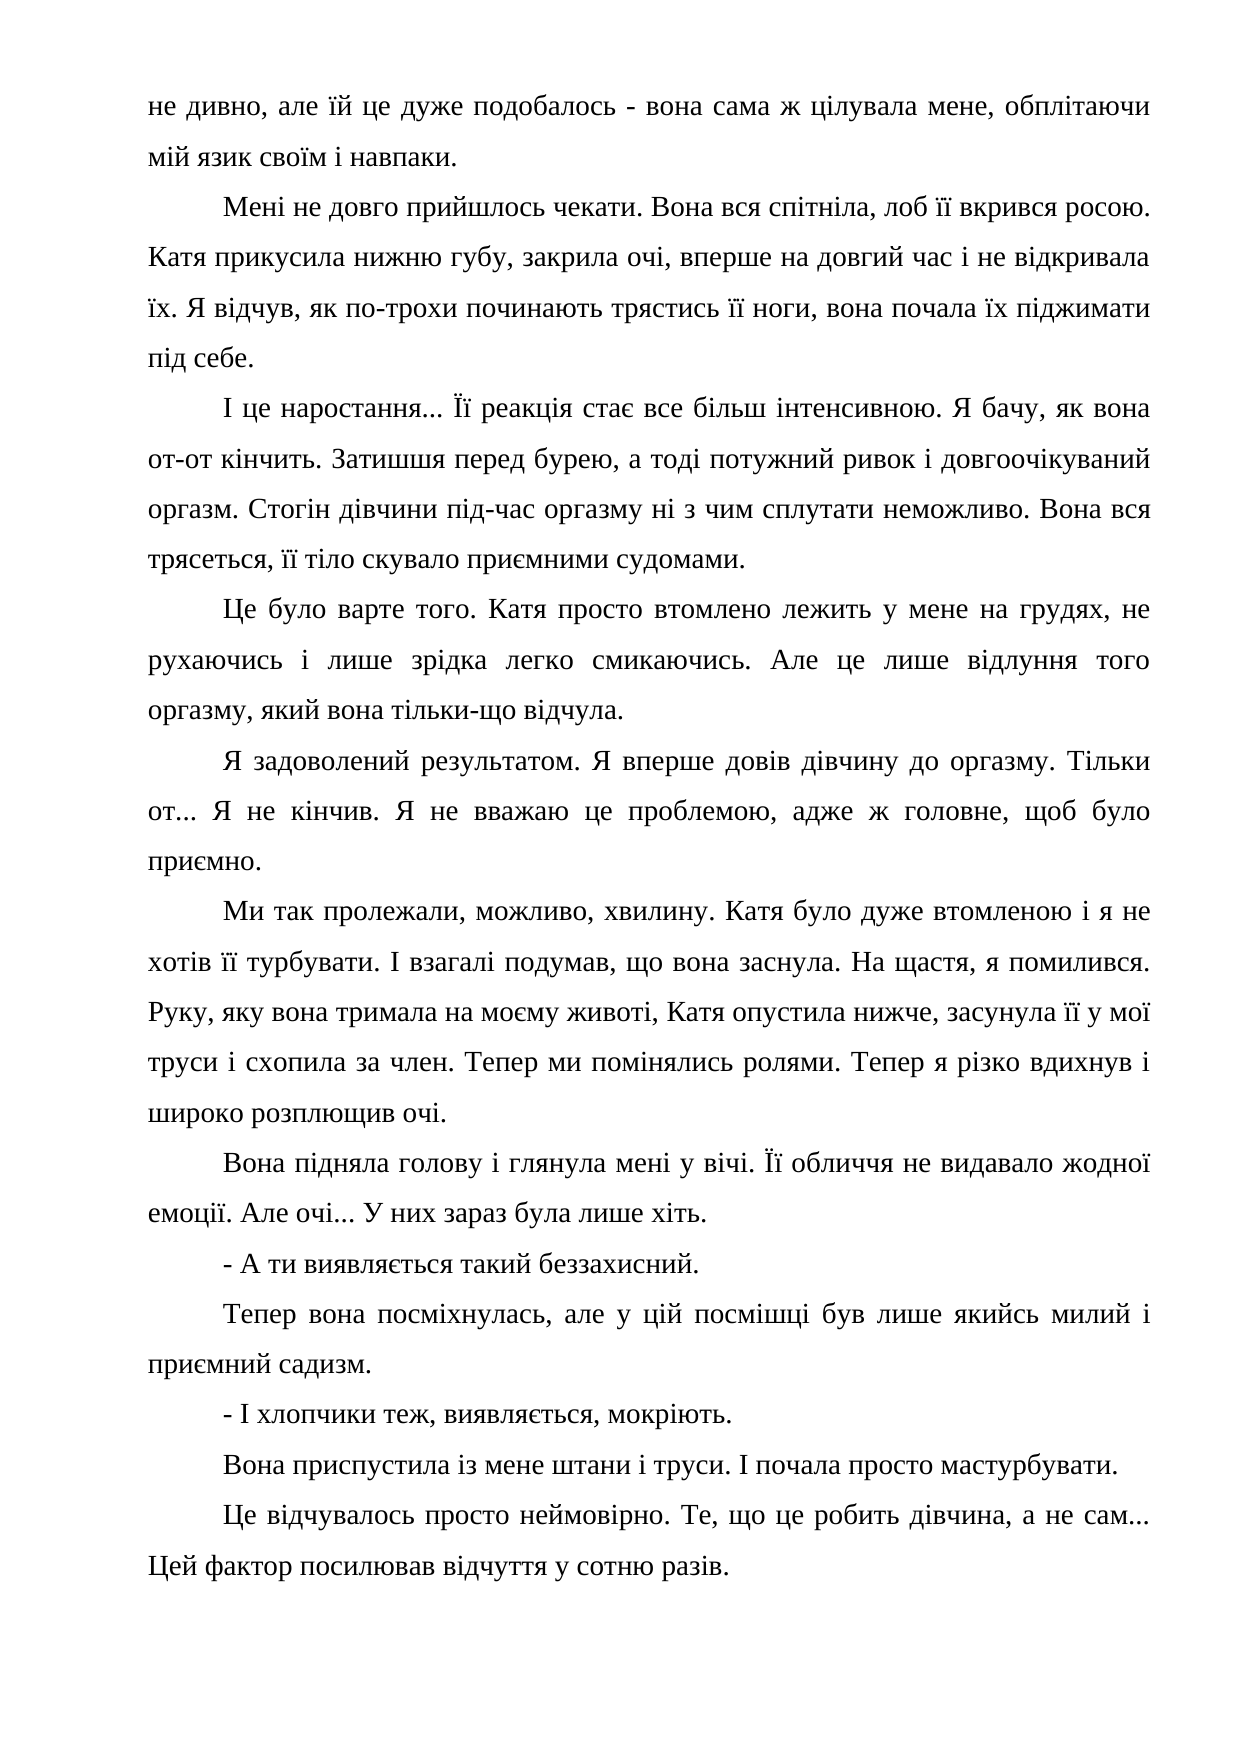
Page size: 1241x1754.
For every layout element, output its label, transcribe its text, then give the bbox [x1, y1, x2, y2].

text не дивно, але їй це дуже подобалось - вона сама ж цілувала мене, обплітаючи мій язик своїм і навпаки. [148, 88, 1152, 172]
text Це було варте того. Катя просто втомлено лежить у мене на грудях, не рухаючись і лише зрідка легко смикаючись. Але це лише відлуння того оргазму, який вона тільки-що відчула. [148, 592, 1152, 726]
text Це відчувалось просто неймовірно. Те, що це робить дівчина, а не сам... Цей фактор посилював відчуття у сотню разів. [148, 1497, 1152, 1581]
text Вона приспустила із мене штани і труси. І почала просто мастурбувати. [148, 1447, 1152, 1481]
text - І хлопчики теж, виявляється, мокріють. [148, 1397, 1152, 1430]
text - А ти виявляється такий беззахисний. [148, 1246, 1152, 1279]
text Вона підняла голову і глянула мені у вічі. Її обличчя не видавало жодної емоції. Але очі... У них зараз була лише хіть. [148, 1145, 1152, 1229]
text І це наростання... Її реакція стає все більш інтенсивною. Я бачу, як вона от-от кінчить. Затишшя перед бурею, а тоді потужний ривок і довгоочікуваний оргазм. Стогін дівчини під-час оргазму ні з чим сплутати неможливо. Вона вся трясеться, її тіло скувало приємними судомами. [148, 390, 1152, 575]
text Ми так пролежали, можливо, хвилину. Катя було дуже втомленою і я не хотів її турбувати. І взагалі подумав, що вона заснула. На щастя, я помилився. Руку, яку вона тримала на моєму животі, Катя опустила нижче, засунула її у мої труси і схопила за член. Тепер ми помінялись ролями. Тепер я різко вдихнув і широко розплющив очі. [148, 893, 1152, 1128]
text Тепер вона посміхнулась, але у цій посмішці був лише якийсь милий і приємний садизм. [148, 1296, 1152, 1380]
text Мені не довго прийшлось чекати. Вона вся спітніла, лоб її вкрився росою. Катя прикусила нижню губу, закрила очі, вперше на довгий час і не відкривала їх. Я відчув, як по-трохи починають трястись її ноги, вона почала їх піджимати під себе. [148, 189, 1152, 374]
text Я задоволений результатом. Я вперше довів дівчину до оргазму. Тільки от... Я не кінчив. Я не вважаю це проблемою, адже ж головне, щоб було приємно. [148, 743, 1152, 877]
